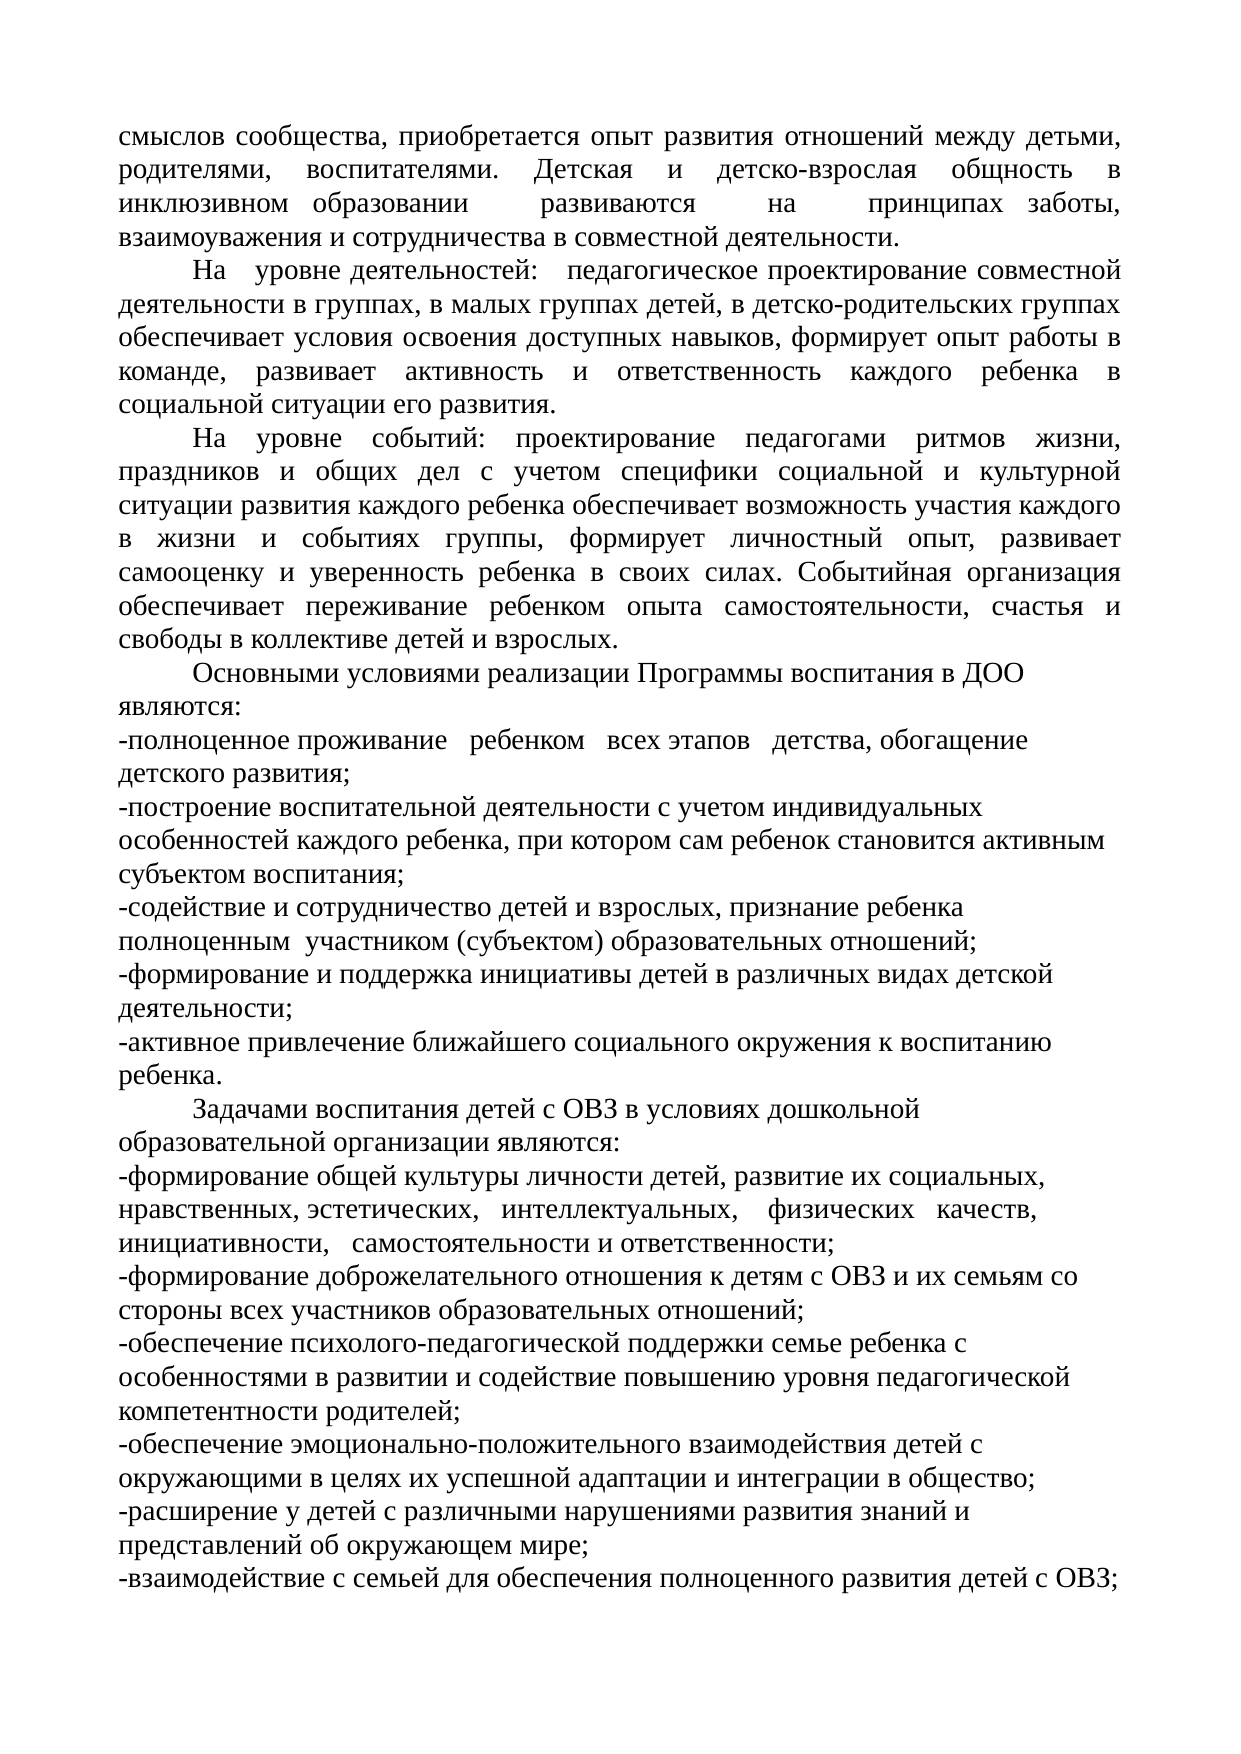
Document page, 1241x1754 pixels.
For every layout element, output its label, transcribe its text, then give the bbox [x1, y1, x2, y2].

text -формирование доброжелательного отношения к детям с ОВЗ и их семьям со стороны всех участников образовательных отношений; [118, 1258, 1122, 1326]
text -полноценное проживание ребенком всех этапов детства, обогащение детского развития; [118, 722, 1122, 789]
text -расширение у детей с различными нарушениями развития знаний и представлений об окружающем мире; [118, 1493, 1122, 1560]
text -обеспечение эмоционально-положительного взаимодействия детей с окружающими в целях их успешной адаптации и интеграции в общество; [118, 1426, 1122, 1493]
text -обеспечение психолого-педагогической поддержки семье ребенка с особенностями в развитии и содействие повышению уровня педагогической компетентности родителей; [118, 1326, 1122, 1426]
text смыслов сообщества, приобретается опыт развития отношений между детьми, родителями, воспитателями. Детская и детско-взрослая общность в инклюзивном образовании развиваются на принципах заботы, взаимоуважения и сотрудничества в совместной деятельности. [118, 118, 1122, 252]
text На уровне событий: проектирование педагогами ритмов жизни, праздников и общих дел с учетом специфики социальной и культурной ситуации развития каждого ребенка обеспечивает возможность участия каждого в жизни и событиях группы, формирует личностный опыт, развивает самооценку и уверенность ребенка в своих силах. Событийная организация обеспечивает переживание ребенком опыта самостоятельности, счастья и свободы в коллективе детей и взрослых. [118, 420, 1122, 655]
text -формирование и поддержка инициативы детей в различных видах детской деятельности; [118, 957, 1122, 1024]
text Задачами воспитания детей с ОВЗ в условиях дошкольной образовательной организации являются: [118, 1091, 1122, 1158]
text На уровне деятельностей: педагогическое проектирование совместной деятельности в группах, в малых группах детей, в детско-родительских группах обеспечивает условия освоения доступных навыков, формирует опыт работы в команде, развивает активность и ответственность каждого ребенка в социальной ситуации его развития. [118, 252, 1122, 420]
text -взаимодействие с семьей для обеспечения полноценного развития детей с ОВЗ; [118, 1560, 1122, 1594]
text Основными условиями реализации Программы воспитания в ДОО являются: [118, 655, 1122, 722]
text -формирование общей культуры личности детей, развитие их социальных, нравственных, эстетических, интеллектуальных, физических качеств, инициативности, самостоятельности и ответственности; [118, 1158, 1122, 1258]
text -активное привлечение ближайшего социального окружения к воспитанию ребенка. [118, 1024, 1122, 1091]
text -содействие и сотрудничество детей и взрослых, признание ребенка полноценным участником (субъектом) образовательных отношений; [118, 889, 1122, 957]
text -построение воспитательной деятельности с учетом индивидуальных особенностей каждого ребенка, при котором сам ребенок становится активным субъектом воспитания; [118, 789, 1122, 889]
